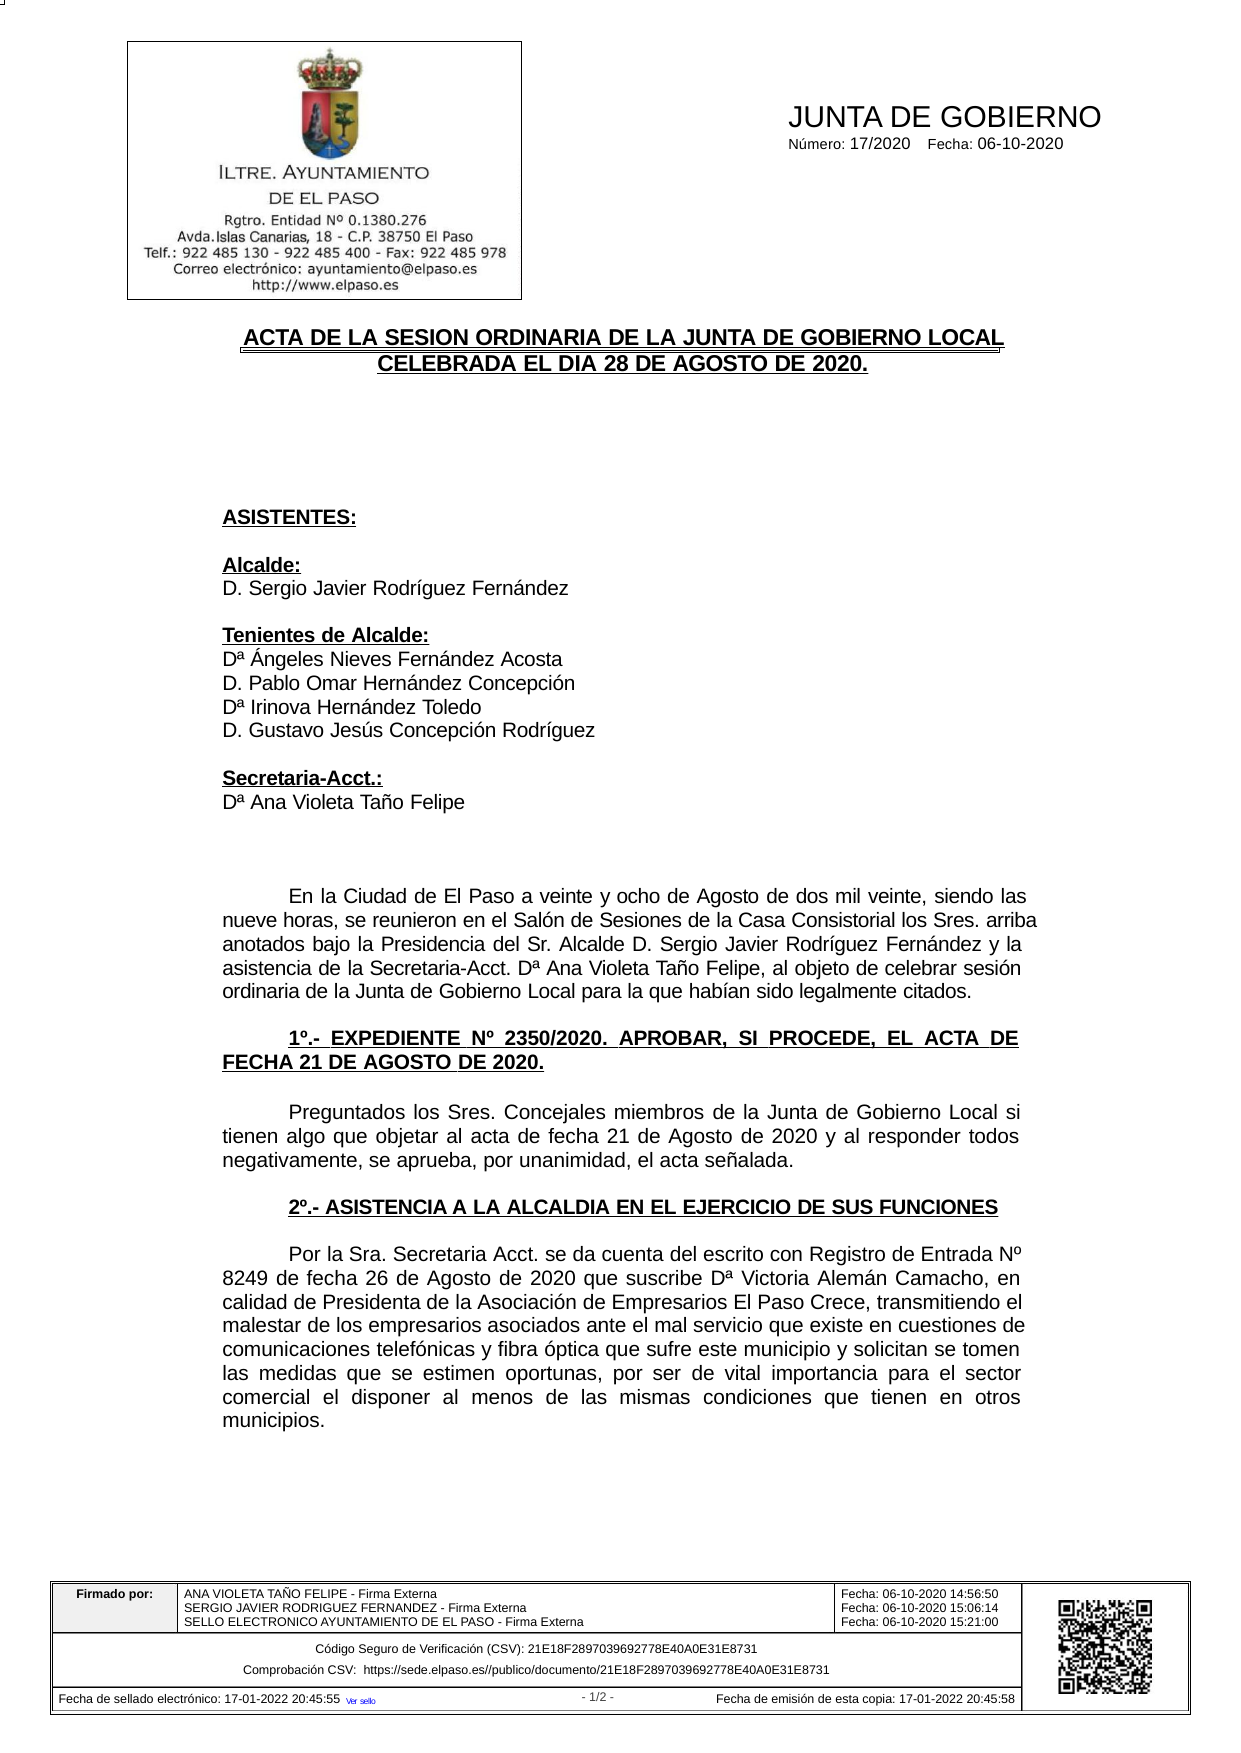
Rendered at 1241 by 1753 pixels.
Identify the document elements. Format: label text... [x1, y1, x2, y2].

text comercial el disponer al menos de las mismas condiciones que tienen en otros [222, 1386, 1044, 1409]
text 1º.- EXPEDIENTE Nº 2350/2020. APROBAR, SI PROCEDE, EL ACTA DE [288, 1027, 1043, 1050]
text comunicaciones telefónicas y fibra óptica que sufre este municipio y solicitan se tomen [222, 1338, 1044, 1361]
picture [128, 42, 521, 299]
text D. Pablo Omar Hernández Concepción [222, 672, 598, 695]
text Por la Sra. Secretaria Acct. se da cuenta del escrito con Registro de Entrada Nº [288, 1243, 1043, 1267]
picture [241, 348, 999, 352]
text Fecha de emisión de esta copia: 17-01-2022 20:45:58 [716, 1692, 1040, 1706]
text JUNTA DE GOBIERNO [788, 101, 1129, 134]
text En la Ciudad de El Paso a veinte y ocho de Agosto de dos mil veinte, siendo las [288, 885, 1044, 908]
text Fecha: 06-10-2020 15:06:14 [841, 1601, 1022, 1615]
text las medidas que se estimen oportunas, por ser de vital importancia para el sector [222, 1362, 1044, 1385]
text ACTA DE LA SESION ORDINARIA DE LA JUNTA DE GOBIERNO LOCAL [243, 325, 1022, 351]
text negativamente, se aprueba, por unanimidad, el acta señalada. [222, 1149, 1044, 1172]
text municipios. [222, 1409, 1044, 1433]
text ANA VIOLETA TAÑO FELIPE - Firma Externa [184, 1587, 613, 1601]
text Comprobación CSV: https://sede.elpaso.es//publico/documento/21E18F2897039692778E40A0E31E8731 [243, 1663, 856, 1677]
text Tenientes de Alcalde: [222, 624, 455, 648]
text Fecha: 06-10-2020 14:56:50 [841, 1587, 1022, 1601]
text Número: 17/2020 Fecha: 06-10-2020 [788, 134, 1129, 153]
text ordinaria de la Junta de Gobierno Local para la que habían sido legalmente citados. [222, 980, 1044, 1003]
text Firmado por: [76, 1587, 172, 1601]
text Dª Ana Violeta Taño Felipe [222, 791, 490, 814]
text 8249 de fecha 26 de Agosto de 2020 que suscribe Dª Victoria Alemán Camacho, en [222, 1267, 1043, 1290]
text SERGIO JAVIER RODRIGUEZ FERNANDEZ - Firma Externa [184, 1601, 613, 1615]
text anotados bajo la Presidencia del Sr. Alcalde D. Sergio Javier Rodríguez Fernández y la [222, 933, 1044, 956]
text malestar de los empresarios asociados ante el mal servicio que existe en cuestiones de [222, 1314, 1044, 1338]
text 2º.- ASISTENCIA A LA ALCALDIA EN EL EJERCICIO DE SUS FUNCIONES [288, 1196, 1016, 1219]
text asistencia de la Secretaria-Acct. Dª Ana Violeta Taño Felipe, al objeto de celebrar sesión [222, 956, 1044, 979]
text Preguntados los Sres. Concejales miembros de la Junta de Gobierno Local si [288, 1101, 1044, 1124]
text D. Gustavo Jesús Concepción Rodríguez [222, 719, 618, 742]
text Fecha de sellado electrónico: 17-01-2022 20:45:55 Ver sello [58, 1692, 403, 1706]
text tienen algo que objetar al acta de fecha 21 de Agosto de 2020 y al responder todos [222, 1125, 1044, 1148]
text D. Sergio Javier Rodríguez Fernández [222, 577, 592, 600]
text Alcalde: [222, 553, 384, 577]
text Fecha: 06-10-2020 15:21:00 [841, 1615, 1022, 1629]
text SELLO ELECTRONICO AYUNTAMIENTO DE EL PASO - Firma Externa [184, 1615, 613, 1629]
text ASISTENTES: [222, 506, 384, 529]
text FECHA 21 DE AGOSTO DE 2020. [222, 1051, 568, 1074]
picture [51, 1582, 1190, 1714]
text Dª Irinova Hernández Toledo [222, 696, 598, 719]
text Código Seguro de Verificación (CSV): 21E18F2897039692778E40A0E31E8731 [315, 1642, 856, 1656]
text calidad de Presidenta de la Asociación de Empresarios El Paso Crece, transmitiendo el [222, 1291, 1044, 1314]
text nueve horas, se reunieron en el Salón de Sesiones de la Casa Consistorial los Sres. arriba [222, 909, 1044, 932]
text Secretaria-Acct.: [222, 766, 490, 790]
text - 1/2 - [581, 1691, 633, 1705]
text CELEBRADA EL DIA 28 DE AGOSTO DE 2020. [377, 351, 1022, 377]
text Dª Ángeles Nieves Fernández Acosta [222, 648, 598, 671]
